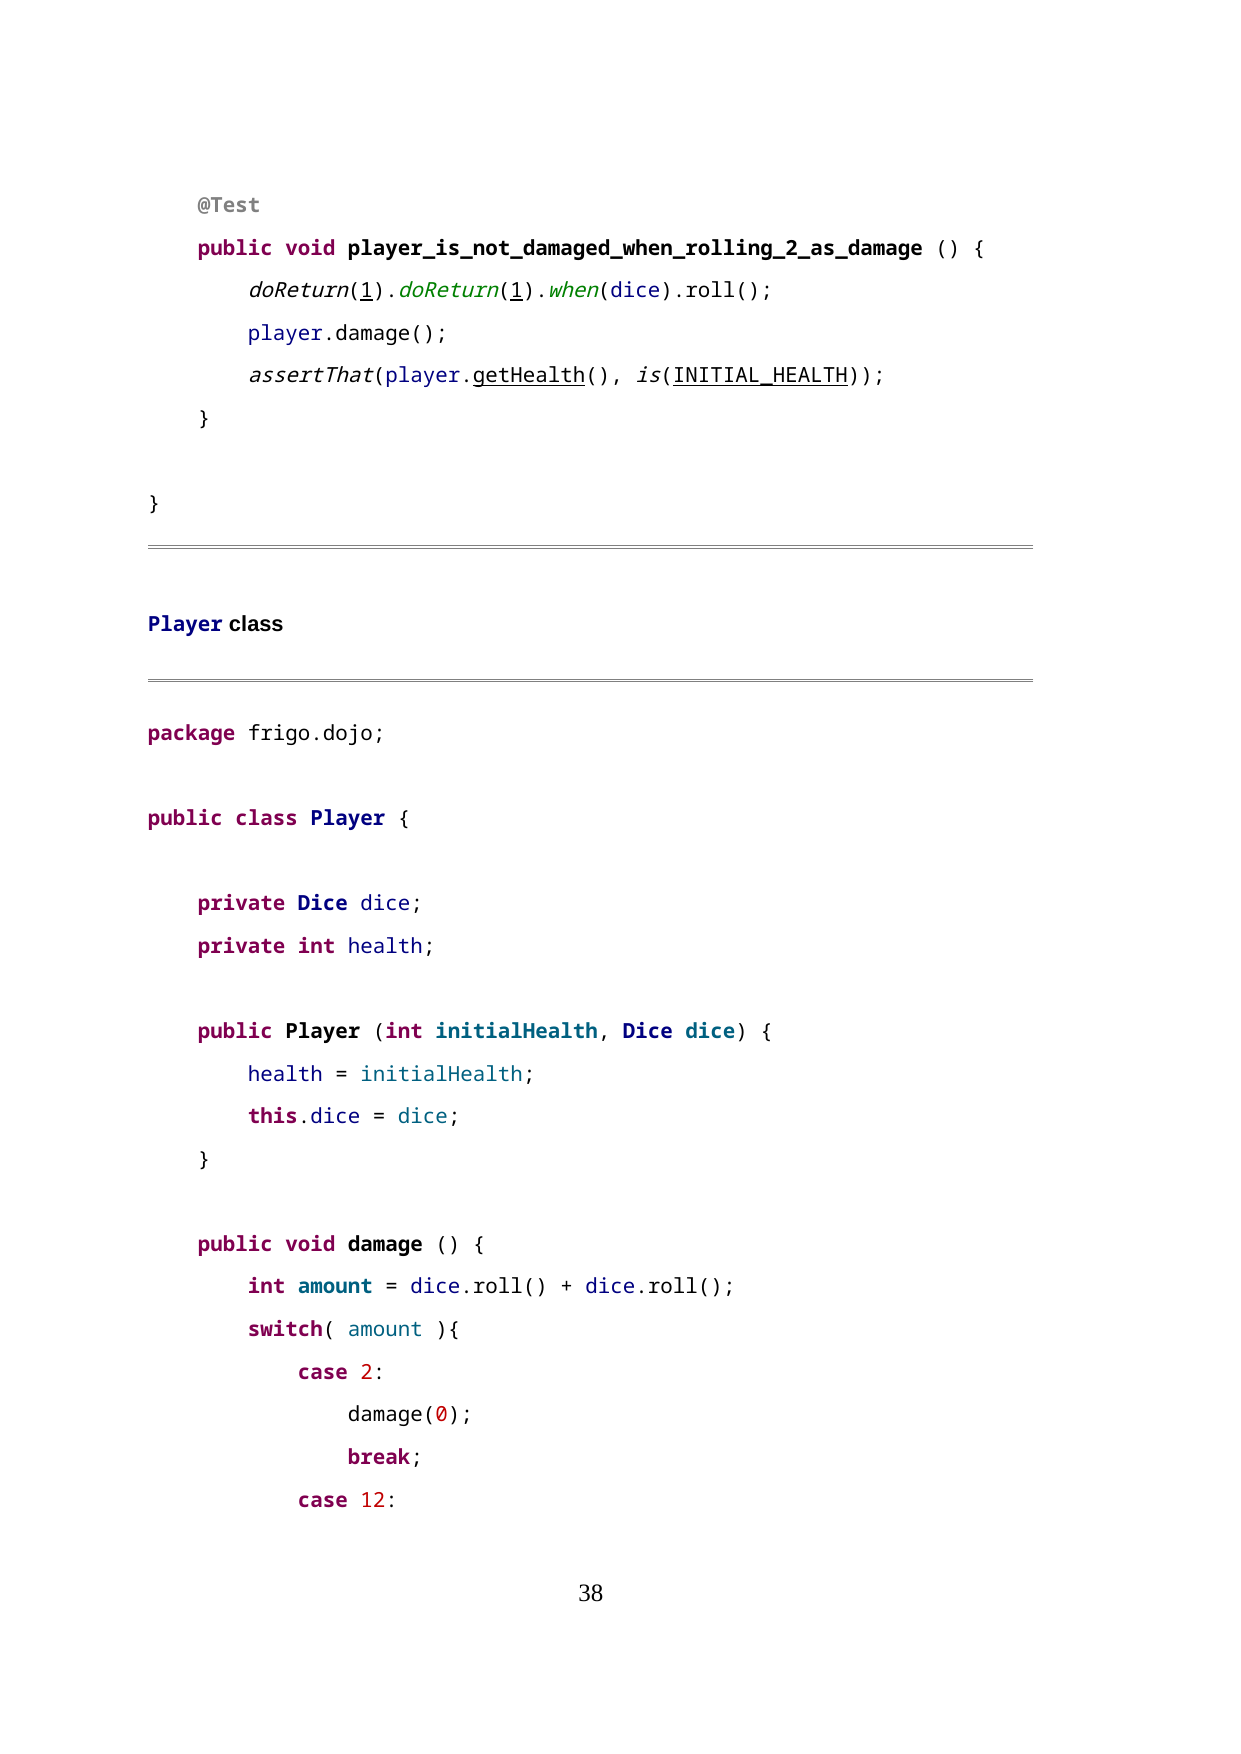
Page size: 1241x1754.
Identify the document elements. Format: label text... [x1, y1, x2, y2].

text break; [148, 1442, 1033, 1471]
text private Dice dice; [148, 888, 1033, 917]
text health = initialHealth; [148, 1059, 1033, 1087]
text public void player_is_not_damaged_when_rolling_2_as_damage () { [148, 233, 1033, 261]
text public void damage () { [148, 1229, 1033, 1257]
text public Player (int initialHealth, Dice dice) { [148, 1016, 1033, 1044]
text package frigo.dojo; [148, 718, 1033, 746]
text int amount = dice.roll() + dice.roll(); [148, 1272, 1033, 1300]
text } [148, 488, 1033, 517]
text case 2: [148, 1357, 1033, 1385]
text damage(0); [148, 1399, 1033, 1428]
text assertThat(player.getHealth(), is(INITIAL_HEALTH)); [148, 361, 1033, 389]
text doReturn(1).doReturn(1).when(dice).roll(); [148, 275, 1033, 304]
text case 12: [148, 1485, 1033, 1513]
text public class Player { [148, 803, 1033, 831]
text switch( amount ){ [148, 1314, 1033, 1343]
text } [148, 403, 1033, 432]
text player.damage(); [148, 318, 1033, 346]
text @Test [148, 190, 1033, 219]
text } [148, 1144, 1033, 1172]
subtitle Player class [148, 609, 1033, 638]
text private int health; [148, 931, 1033, 959]
text this.dice = dice; [148, 1101, 1033, 1130]
